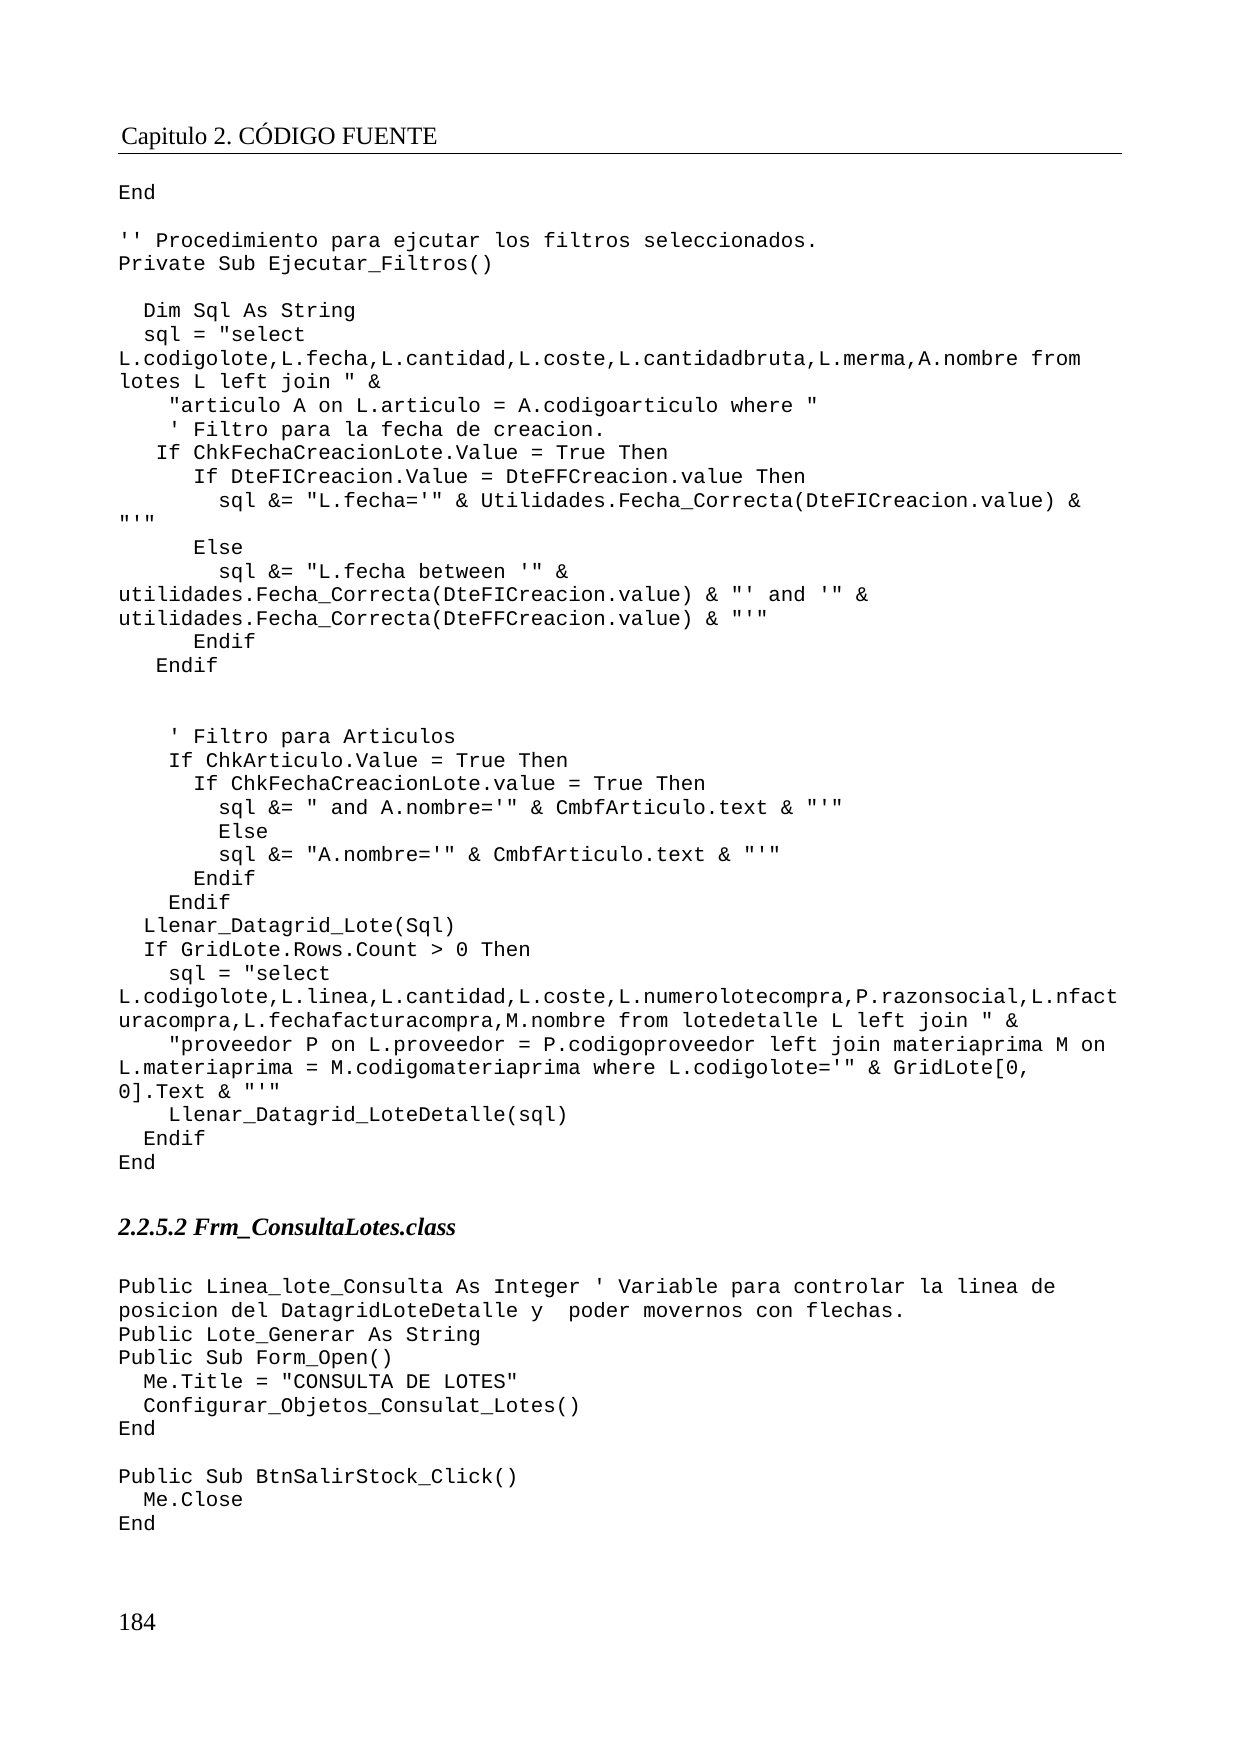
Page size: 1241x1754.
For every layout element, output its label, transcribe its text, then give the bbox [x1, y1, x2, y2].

text ' Filtro para Articulos [118, 726, 1122, 750]
text Llenar_Datagrid_Lote(Sql) [118, 915, 1122, 939]
text sql &= "A.nombre='" & CmbfArticulo.text & "'" [118, 844, 1122, 868]
text Endif [118, 655, 1122, 679]
text Me.Close [118, 1489, 1122, 1513]
text Else [118, 821, 1122, 844]
text Dim Sql As String [118, 301, 1122, 324]
text "articulo A on L.articulo = A.codigoarticulo where " [118, 395, 1122, 419]
text If ChkArticulo.Value = True Then [118, 750, 1122, 773]
text ' Filtro para la fecha de creacion. [118, 419, 1122, 442]
text Endif [118, 892, 1122, 915]
text Endif [118, 868, 1122, 892]
text End [118, 182, 1122, 206]
text sql = "select L.codigolote,L.fecha,L.cantidad,L.coste,L.cantidadbruta,L.merma,A.nombre from lotes L left join " & [118, 324, 1122, 395]
text End [118, 1152, 1122, 1175]
text Public Lote_Generar As String [118, 1324, 1122, 1347]
text "proveedor P on L.proveedor = P.codigoproveedor left join materiaprima M on L.materiaprima = M.codigomateriaprima where L.codigolote='" & GridLote[0, 0].Text & "'" [118, 1033, 1122, 1104]
text If ChkFechaCreacionLote.Value = True Then [118, 442, 1122, 466]
text Private Sub Ejecutar_Filtros() [118, 253, 1122, 277]
text Me.Title = "CONSULTA DE LOTES" [118, 1371, 1122, 1395]
text End [118, 1513, 1122, 1537]
text sql &= " and A.nombre='" & CmbfArticulo.text & "'" [118, 797, 1122, 821]
text Endif [118, 632, 1122, 655]
text '' Procedimiento para ejcutar los filtros seleccionados. [118, 229, 1122, 253]
text Else [118, 537, 1122, 561]
text sql = "select L.codigolote,L.linea,L.cantidad,L.coste,L.numerolotecompra,P.razonsocial,L.nfacturacompra,L.fechafacturacompra,M.nombre from lotedetalle L left join " & [118, 963, 1122, 1033]
text Public Sub Form_Open() [118, 1347, 1122, 1371]
text Public Sub BtnSalirStock_Click() [118, 1466, 1122, 1489]
text End [118, 1418, 1122, 1442]
text Public Linea_lote_Consulta As Integer ' Variable para controlar la linea de posicion del DatagridLoteDetalle y poder movernos con flechas. [118, 1276, 1122, 1324]
text Endif [118, 1128, 1122, 1152]
text If ChkFechaCreacionLote.value = True Then [118, 773, 1122, 797]
text If DteFICreacion.Value = DteFFCreacion.value Then [118, 466, 1122, 490]
subtitle 2.2.5.2 Frm_ConsultaLotes.class [118, 1212, 1122, 1240]
text sql &= "L.fecha between '" & utilidades.Fecha_Correcta(DteFICreacion.value) & "' and '" & utilidades.Fecha_Correcta(DteFFCreacion.value) & "'" [118, 561, 1122, 632]
text Configurar_Objetos_Consulat_Lotes() [118, 1395, 1122, 1418]
text If GridLote.Rows.Count > 0 Then [118, 939, 1122, 963]
text sql &= "L.fecha='" & Utilidades.Fecha_Correcta(DteFICreacion.value) & "'" [118, 490, 1122, 537]
text Llenar_Datagrid_LoteDetalle(sql) [118, 1104, 1122, 1128]
